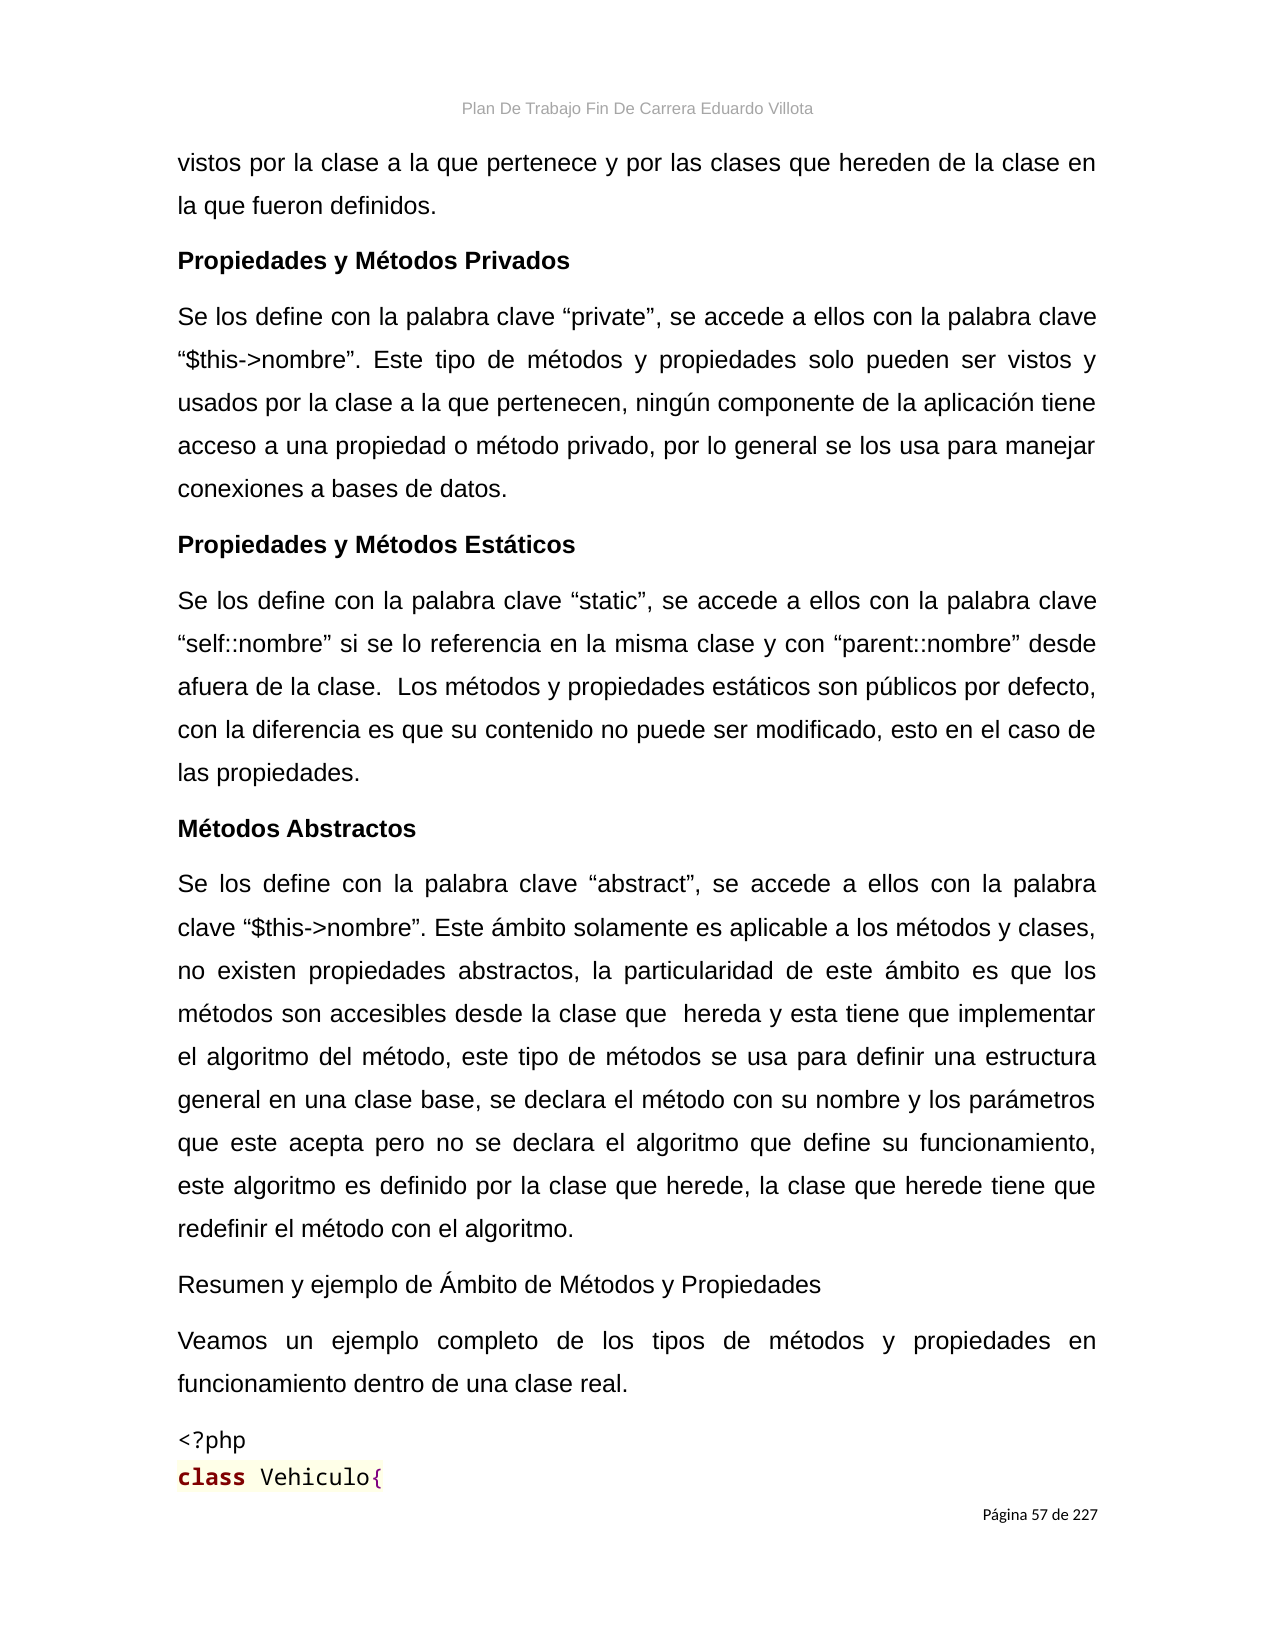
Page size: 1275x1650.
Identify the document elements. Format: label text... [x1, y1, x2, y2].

text Se los define con la palabra clave “static”, se accede a ellos con la palabra clave “self::nombre” si se lo referencia en la misma clase y con “parent::nombre” desde afuera de la clase. Los métodos y propiedades estáticos son públicos por defecto, con la diferencia es que su contenido no puede ser modificado, esto en el caso de las propiedades. [177, 586, 1098, 787]
text Se los define con la palabra clave “private”, se accede a ellos con la palabra clave “$this->nombre”. Este tipo de métodos y propiedades solo pueden ser vistos y usados por la clase a la que pertenecen, ningún componente de la aplicación tiene acceso a una propiedad o método privado, por lo general se los usa para manejar conexiones a bases de datos. [177, 302, 1098, 503]
text Veamos un ejemplo completo de los tipos de métodos y propiedades en funcionamiento dentro de una clase real. [177, 1326, 1098, 1398]
text Propiedades y Métodos Estáticos [177, 530, 1098, 559]
text Se los define con la palabra clave “abstract”, se accede a ellos con la palabra clave “$this->nombre”. Este ámbito solamente es aplicable a los métodos y clases, no existen propiedades abstractos, la particularidad de este ámbito es que los métodos son accesibles desde la clase que hereda y esta tiene que implementar el algoritmo del método, este tipo de métodos se usa para definir una estructura general en una clase base, se declara el método con su nombre y los parámetros que este acepta pero no se declara el algoritmo que define su funcionamiento, este algoritmo es definido por la clase que herede, la clase que herede tiene que redefinir el método con el algoritmo. [177, 869, 1098, 1243]
text vistos por la clase a la que pertenece y por las clases que hereden de la clase en la que fueron definidos. [177, 148, 1098, 219]
text Propiedades y Métodos Privados [177, 246, 1098, 275]
text <?php [177, 1424, 1098, 1456]
text Resumen y ejemplo de Ámbito de Métodos y Propiedades [177, 1270, 1098, 1299]
text Métodos Abstractos [177, 814, 1098, 843]
text class Vehiculo{ [177, 1460, 1098, 1492]
